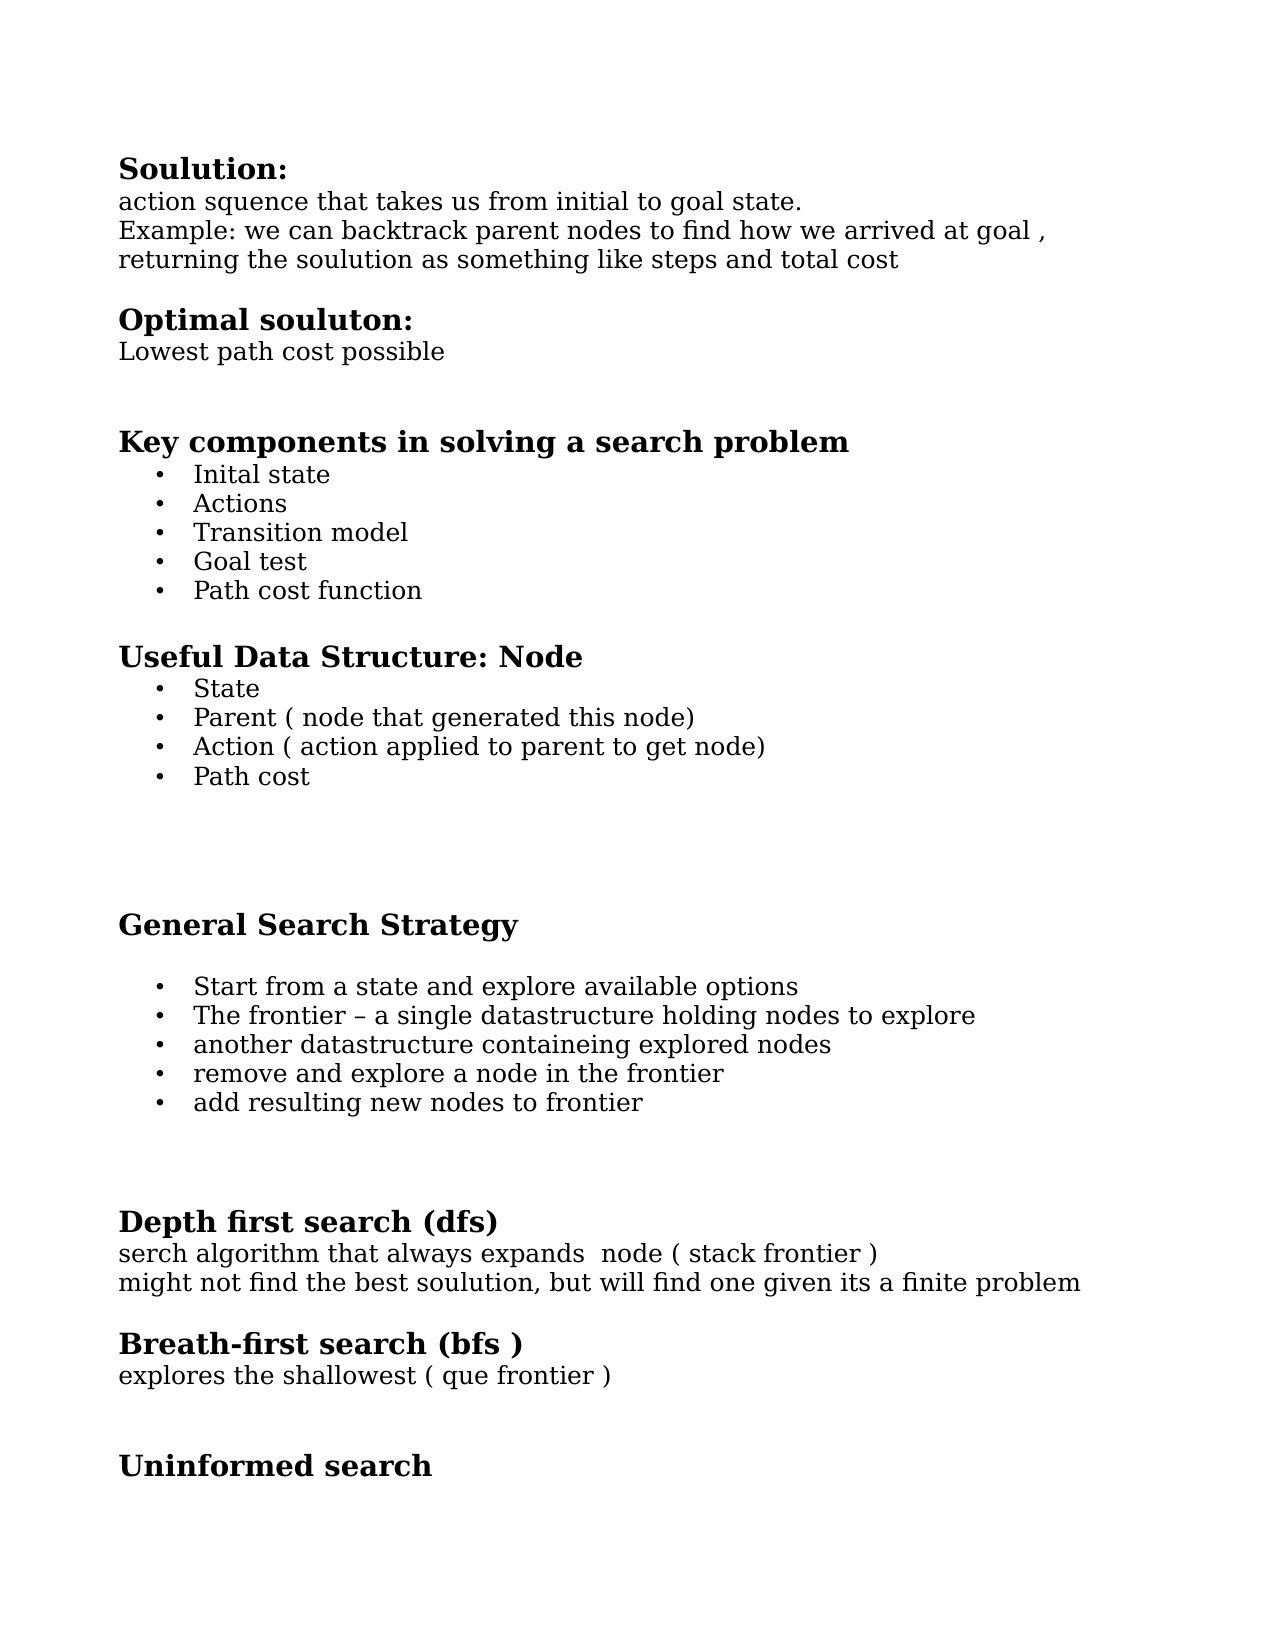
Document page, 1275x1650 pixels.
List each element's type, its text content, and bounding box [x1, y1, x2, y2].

list Transition model [156, 518, 1157, 547]
list another datastructure containeing explored nodes [156, 1030, 1157, 1059]
text Example: we can backtrack parent nodes to find how we arrived at goal , returning the soulution as something like steps and total cost [118, 216, 1157, 274]
list Path cost function [156, 576, 1157, 606]
text General Search Strategy [118, 908, 1157, 943]
text Lowest path cost possible [118, 338, 1157, 367]
list Goal test [156, 547, 1157, 576]
text action squence that takes us from initial to goal state. [118, 187, 1157, 216]
list remove and explore a node in the frontier [156, 1059, 1157, 1088]
list The frontier – a single datastructure holding nodes to explore [156, 1001, 1157, 1030]
text Key components in solving a search problem [118, 426, 1157, 460]
list add resulting new nodes to frontier [156, 1088, 1157, 1118]
list Start from a state and explore available options [156, 972, 1157, 1001]
text Breath-first search (bfs ) [118, 1327, 1157, 1361]
list Parent ( node that generated this node) [156, 703, 1157, 732]
text serch algorithm that always expands node ( stack frontier ) [118, 1239, 1157, 1268]
text explores the shallowest ( que frontier ) [118, 1361, 1157, 1391]
list Actions [156, 489, 1157, 518]
list Inital state [156, 460, 1157, 489]
text Uninformed search [118, 1449, 1157, 1483]
list Action ( action applied to parent to get node) [156, 732, 1157, 762]
text Depth first search (dfs) [118, 1205, 1157, 1239]
text Useful Data Structure: Node [118, 640, 1157, 674]
list State [156, 674, 1157, 703]
text might not find the best soulution, but will find one given its a finite problem [118, 1268, 1157, 1298]
text Soulution: [118, 152, 1157, 187]
list Path cost [156, 762, 1157, 791]
text Optimal souluton: [118, 303, 1157, 338]
